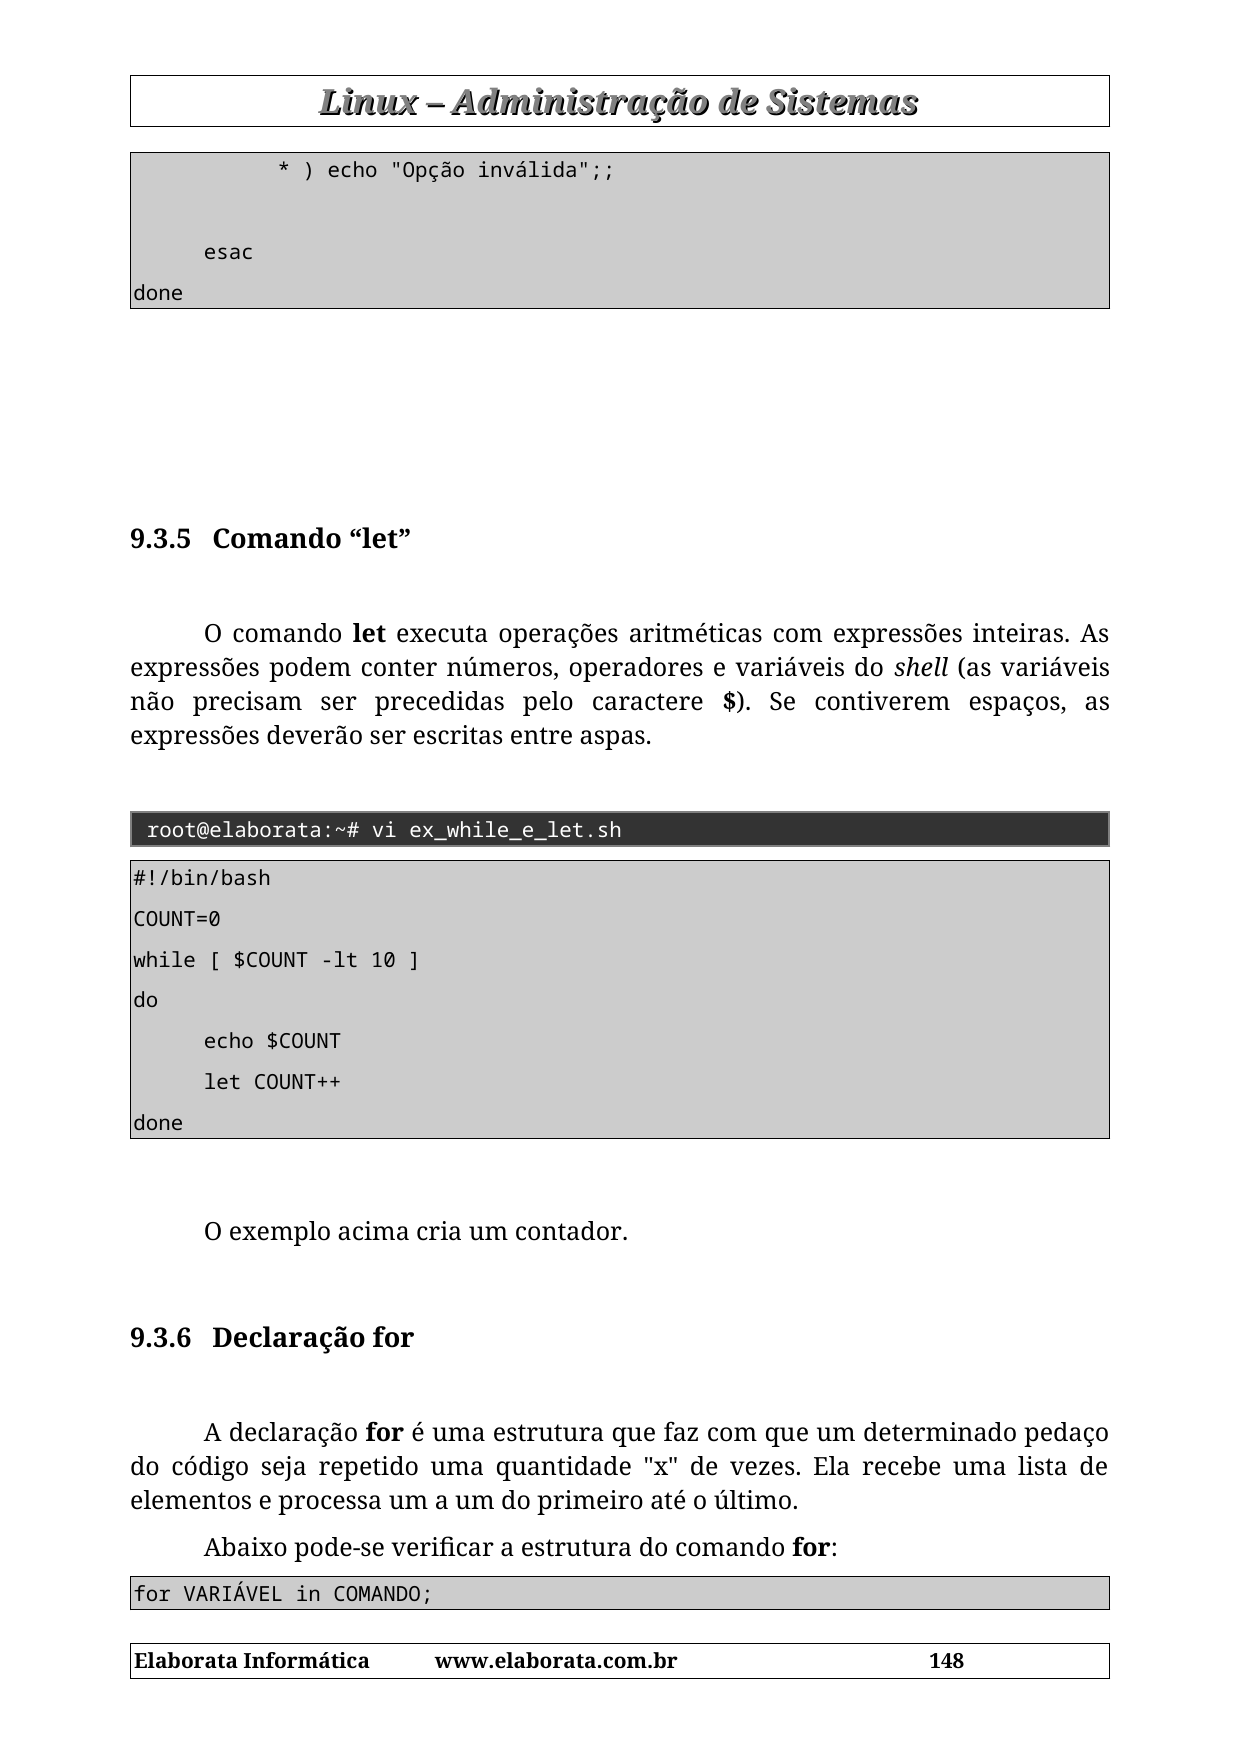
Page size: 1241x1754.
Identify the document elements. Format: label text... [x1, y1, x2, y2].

text O comando let executa operações aritméticas com expressões inteiras. As expressões podem conter números, operadores e variáveis do shell (as variáveis não precisam ser precedidas pelo caractere $). Se contiverem espaços, as expressões deverão ser escritas entre aspas. [130, 616, 1110, 752]
text esac [131, 234, 1109, 265]
text root@elaborata:~# vi ex_while_e_let.sh [132, 813, 1108, 845]
text for VARIÁVEL in COMANDO; [131, 1577, 1109, 1609]
text #!/bin/bash [131, 861, 1109, 891]
text echo $COUNT [131, 1023, 1109, 1055]
text done [131, 274, 1109, 308]
text A declaração for é uma estrutura que faz com que um determinado pedaço do código seja repetido uma quantidade "x" de vezes. Ela recebe uma lista de elementos e processa um a um do primeiro até o último. [130, 1415, 1110, 1517]
text let COUNT++ [131, 1064, 1109, 1096]
text while [ $COUNT -lt 10 ] [131, 942, 1109, 973]
text O exemplo acima cria um contador. [130, 1214, 1110, 1248]
text COUNT=0 [131, 901, 1109, 932]
text * ) echo "Opção inválida";; [131, 153, 1109, 184]
subtitle Declaração for [130, 1319, 1110, 1356]
text done [131, 1105, 1109, 1138]
text do [131, 982, 1109, 1014]
subtitle Comando “let” [130, 520, 1110, 557]
text Abaixo pode-se verificar a estrutura do comando for: [130, 1529, 1110, 1563]
